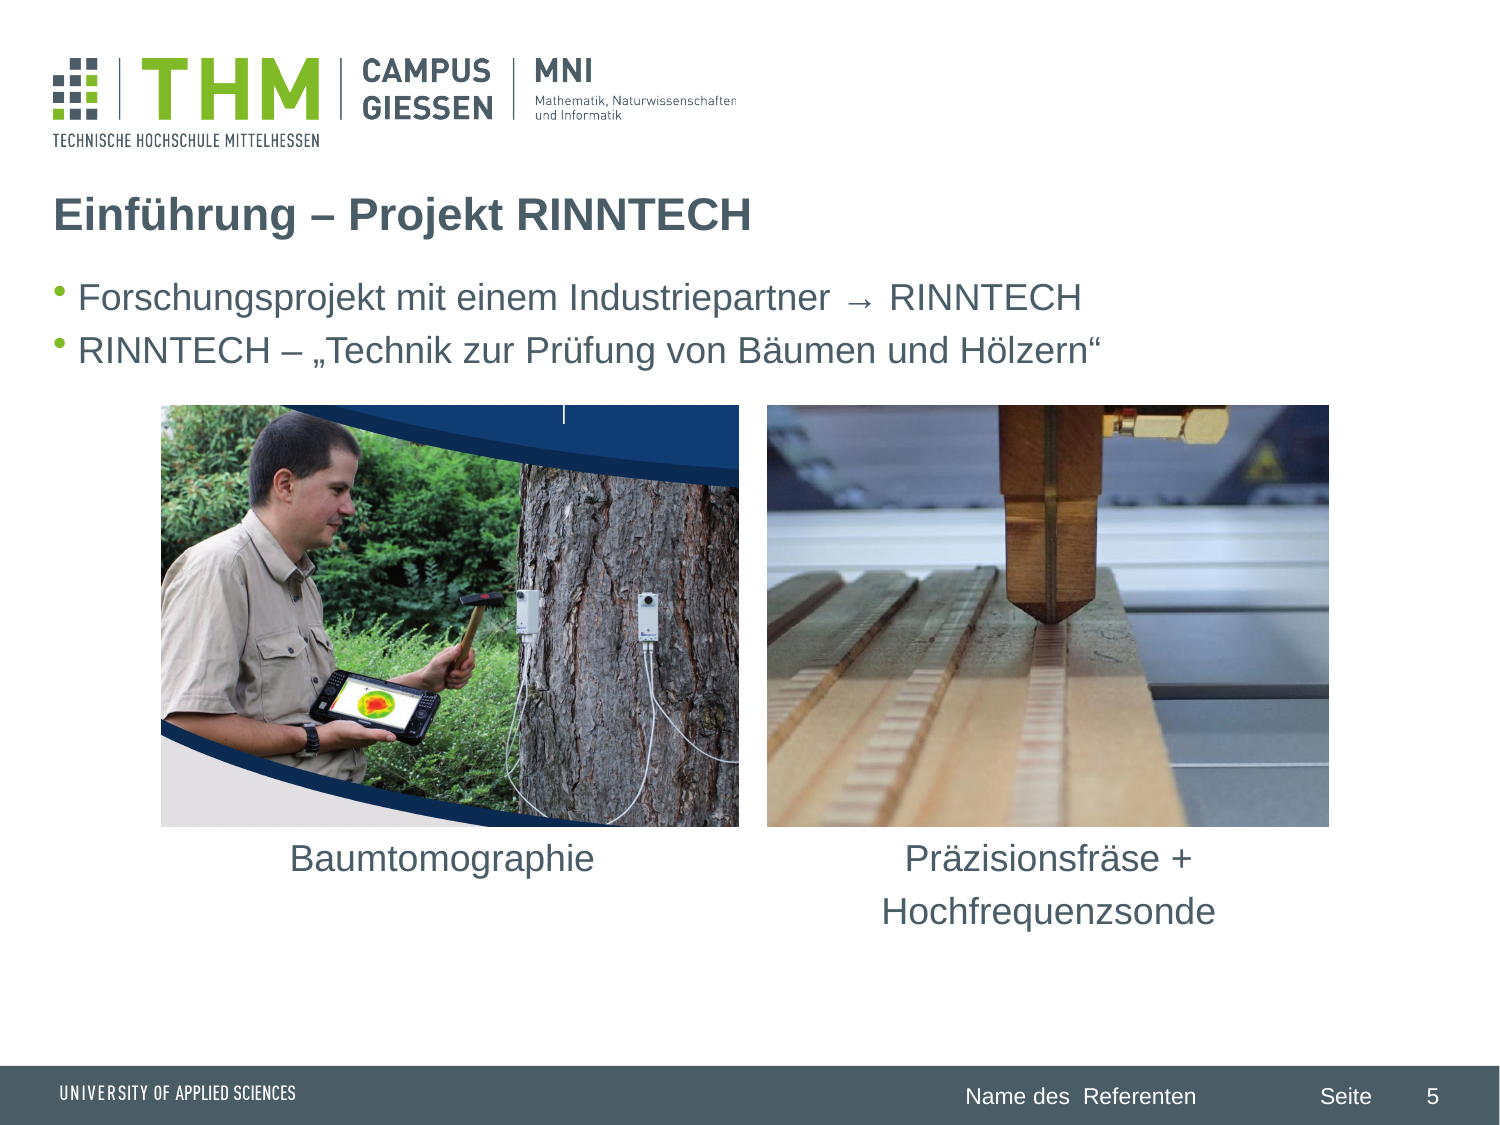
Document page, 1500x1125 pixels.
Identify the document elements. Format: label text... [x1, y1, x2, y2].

picture [53, 58, 736, 147]
title Einführung – Projekt RINNTECH [53, 177, 1435, 265]
list Baumtomographie [161, 826, 739, 975]
slide_number [1376, 1073, 1455, 1118]
list Präzisionsfräse + Hochfrequenzsonde [767, 826, 1345, 975]
picture [59, 1082, 296, 1104]
list Forschungsprojekt mit einem Industriepartner → RINNTECH RINNTECH – „Technik zur Prüfung von Bäumen und Hölzern“ [53, 265, 1436, 384]
picture [767, 405, 1329, 826]
picture [161, 405, 739, 826]
